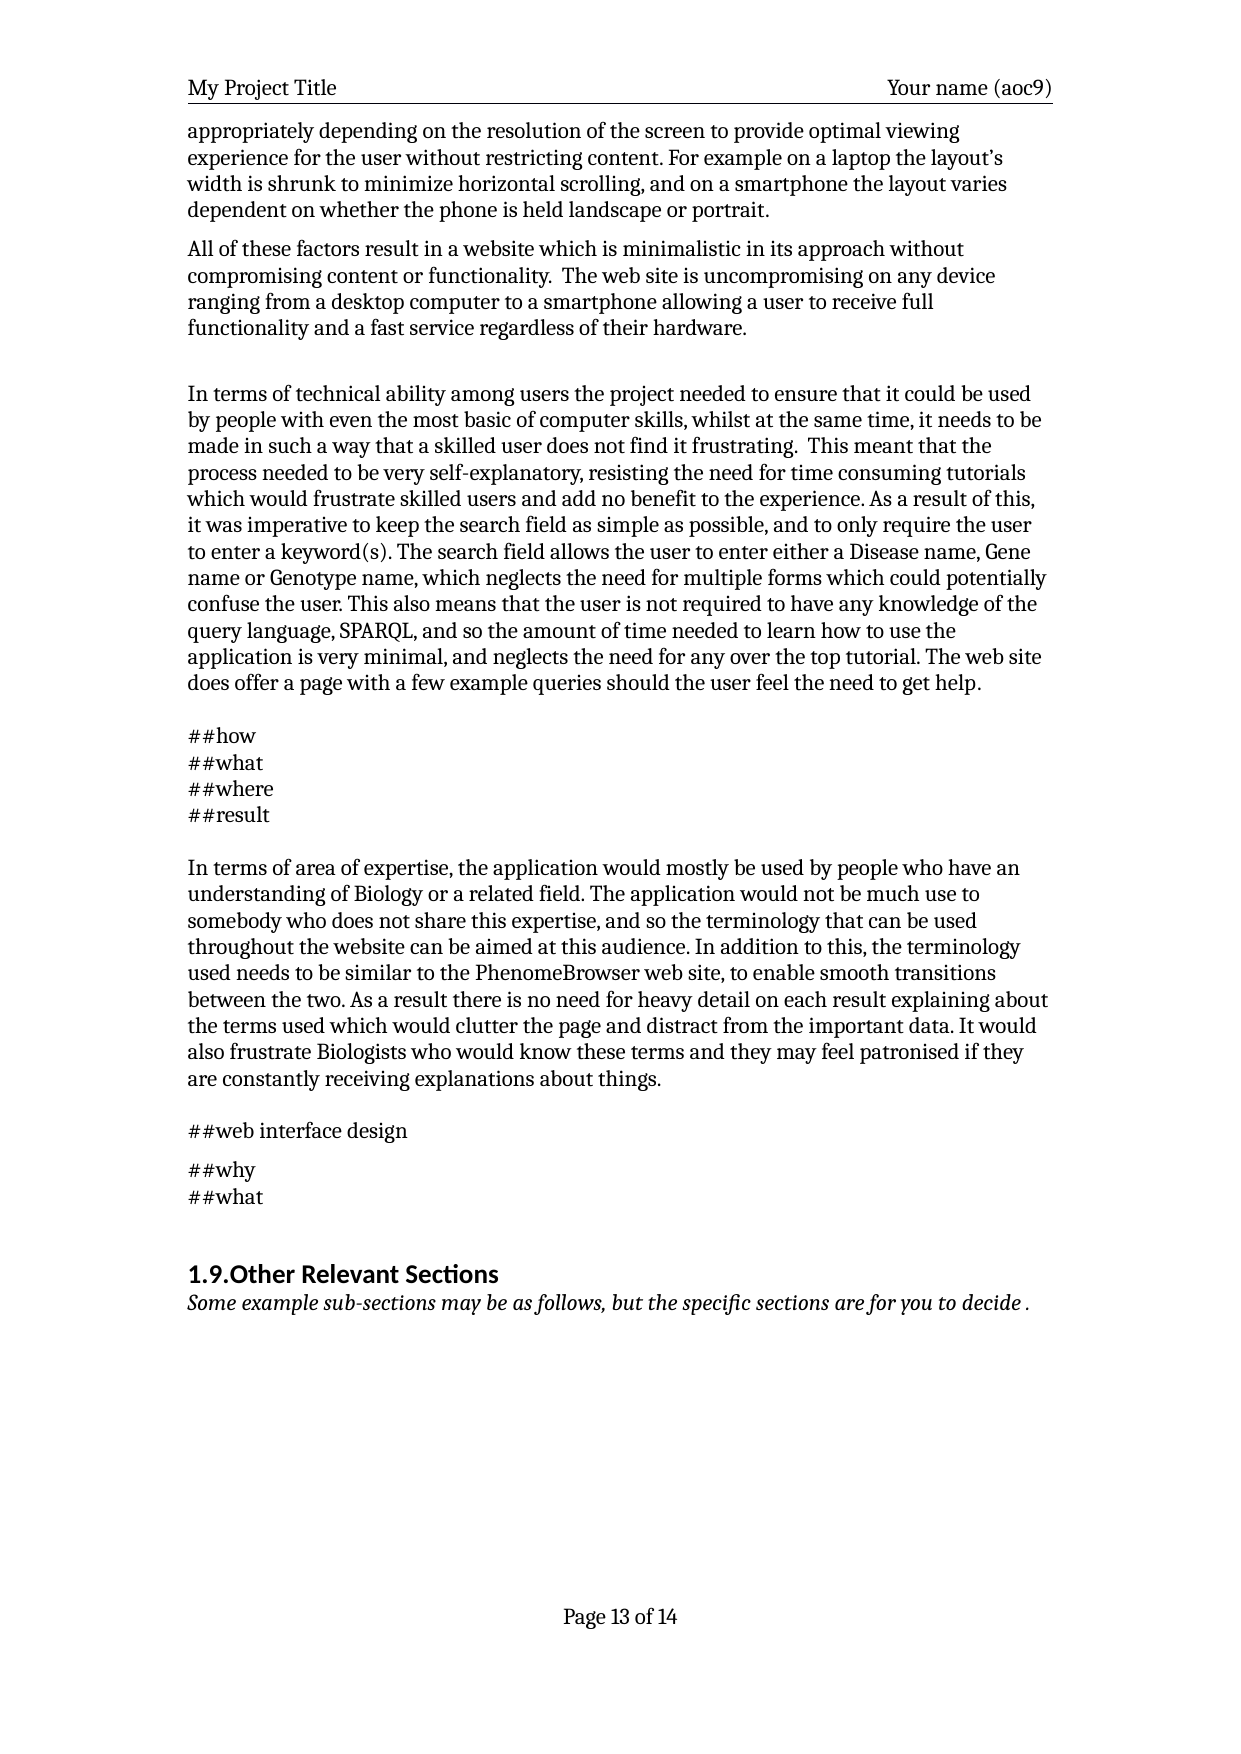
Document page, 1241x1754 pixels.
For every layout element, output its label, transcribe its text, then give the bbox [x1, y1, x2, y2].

text ##how [187, 723, 1053, 749]
text ##web interface design [187, 1118, 1053, 1144]
text ##where [187, 776, 1053, 802]
text appropriately depending on the resolution of the screen to provide optimal viewing experience for the user without restricting content. For example on a laptop the layout’s width is shrunk to minimize horizontal scrolling, and on a smartphone the layout varies dependent on whether the phone is held landscape or portrait. [187, 118, 1053, 223]
text All of these factors result in a website which is minimalistic in its approach without compromising content or functionality. The web site is uncompromising on any device ranging from a desktop computer to a smartphone allowing a user to receive full functionality and a fast service regardless of their hardware. [187, 236, 1053, 341]
text In terms of area of expertise, the application would mostly be used by people who have an understanding of Biology or a related field. The application would not be much use to somebody who does not share this expertise, and so the terminology that can be used throughout the website can be aimed at this audience. In addition to this, the terminology used needs to be similar to the PhenomeBrowser web site, to enable smooth transitions between the two. As a result there is no need for heavy detail on each result explaining about the terms used which would clutter the page and distract from the important data. It would also frustrate Biologists who would know these terms and they may feel patronised if they are constantly receiving explanations about things. [187, 855, 1053, 1092]
text In terms of technical ability among users the project needed to ensure that it could be used by people with even the most basic of computer skills, whilst at the same time, it needs to be made in such a way that a skilled user does not find it frustrating. This meant that the process needed to be very self-explanatory, resisting the need for time consuming tutorials which would frustrate skilled users and add no benefit to the experience. As a result of this, it was imperative to keep the search field as simple as possible, and to only require the user to enter a keyword(s). The search field allows the user to enter either a Disease name, Gene name or Genotype name, which neglects the need for multiple forms which could potentially confuse the user. This also means that the user is not required to have any knowledge of the query language, SPARQL, and so the amount of time needed to learn how to use the application is very minimal, and neglects the need for any over the top tutorial. The web site does offer a page with a few example queries should the user feel the need to get help. [187, 380, 1053, 697]
text ##why [187, 1157, 1053, 1183]
text ##what [187, 749, 1053, 776]
text ##result [187, 802, 1053, 828]
text Some example sub-sections may be as follows, but the specific sections are for you to decide . [187, 1290, 1053, 1316]
subtitle Other Relevant Sections [187, 1257, 1053, 1290]
text ##what [187, 1183, 1053, 1210]
